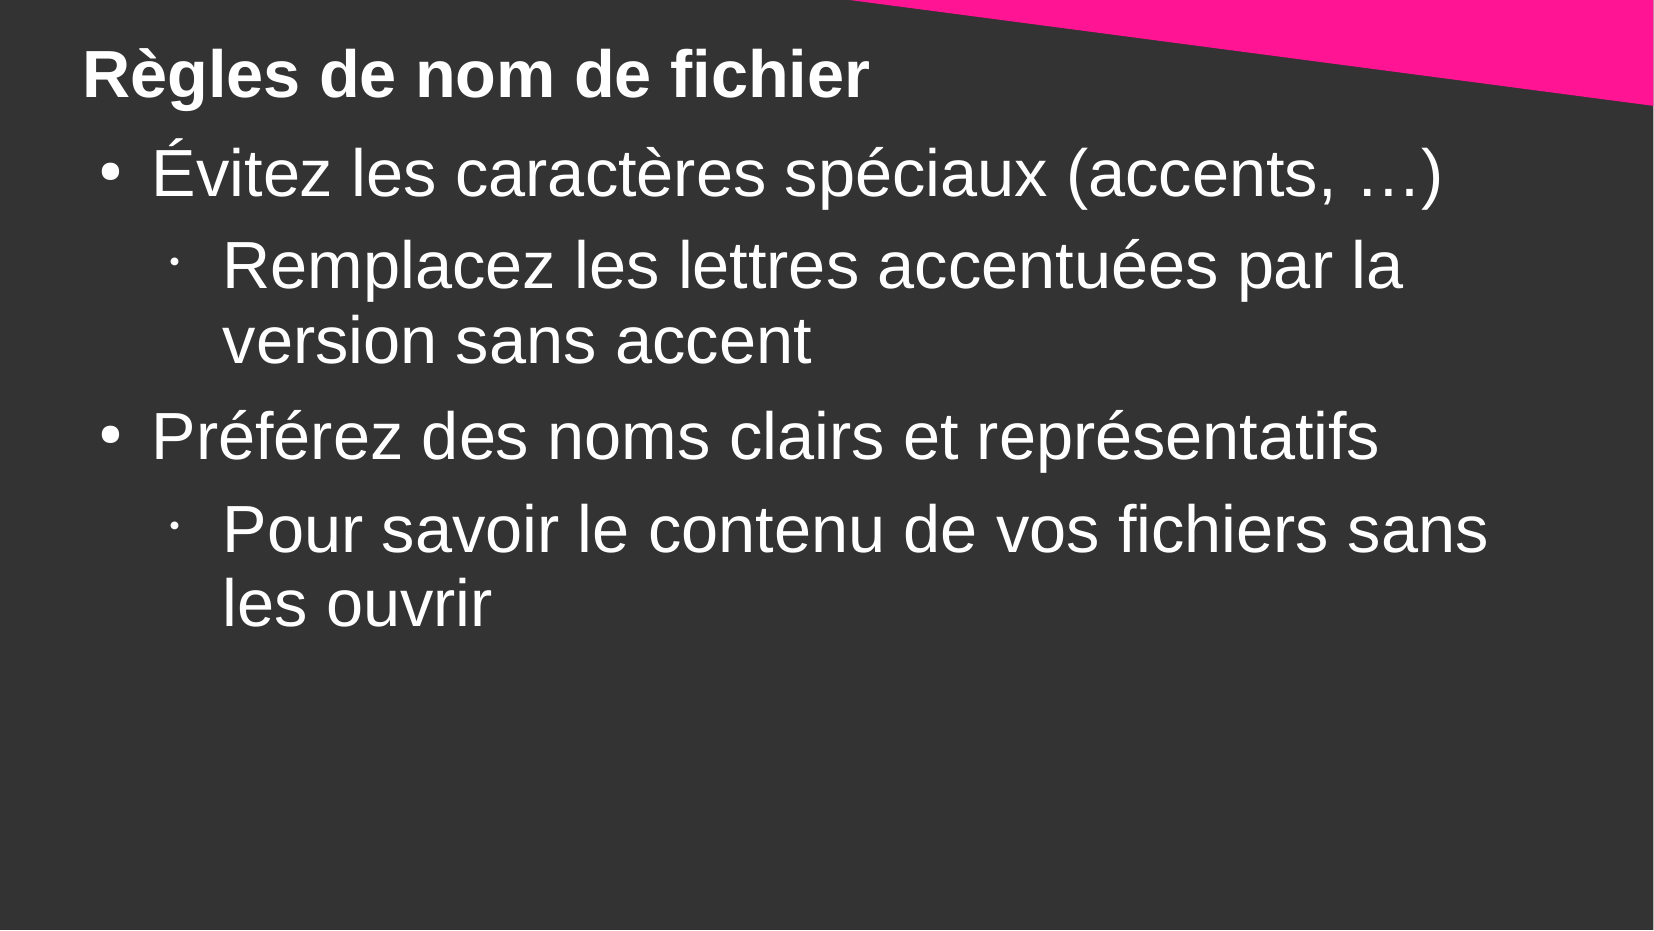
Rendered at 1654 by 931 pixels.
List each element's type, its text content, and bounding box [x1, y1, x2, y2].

list Évitez les caractères spéciaux (accents, …) Remplacez les lettres accentuées par la version sans accent Préférez des noms clairs et représentatifs Pour savoir le contenu de vos fichiers sans les ouvrir [80, 135, 1560, 886]
title Règles de nom de fichier [82, 37, 1571, 122]
text_box [849, 0, 1654, 106]
